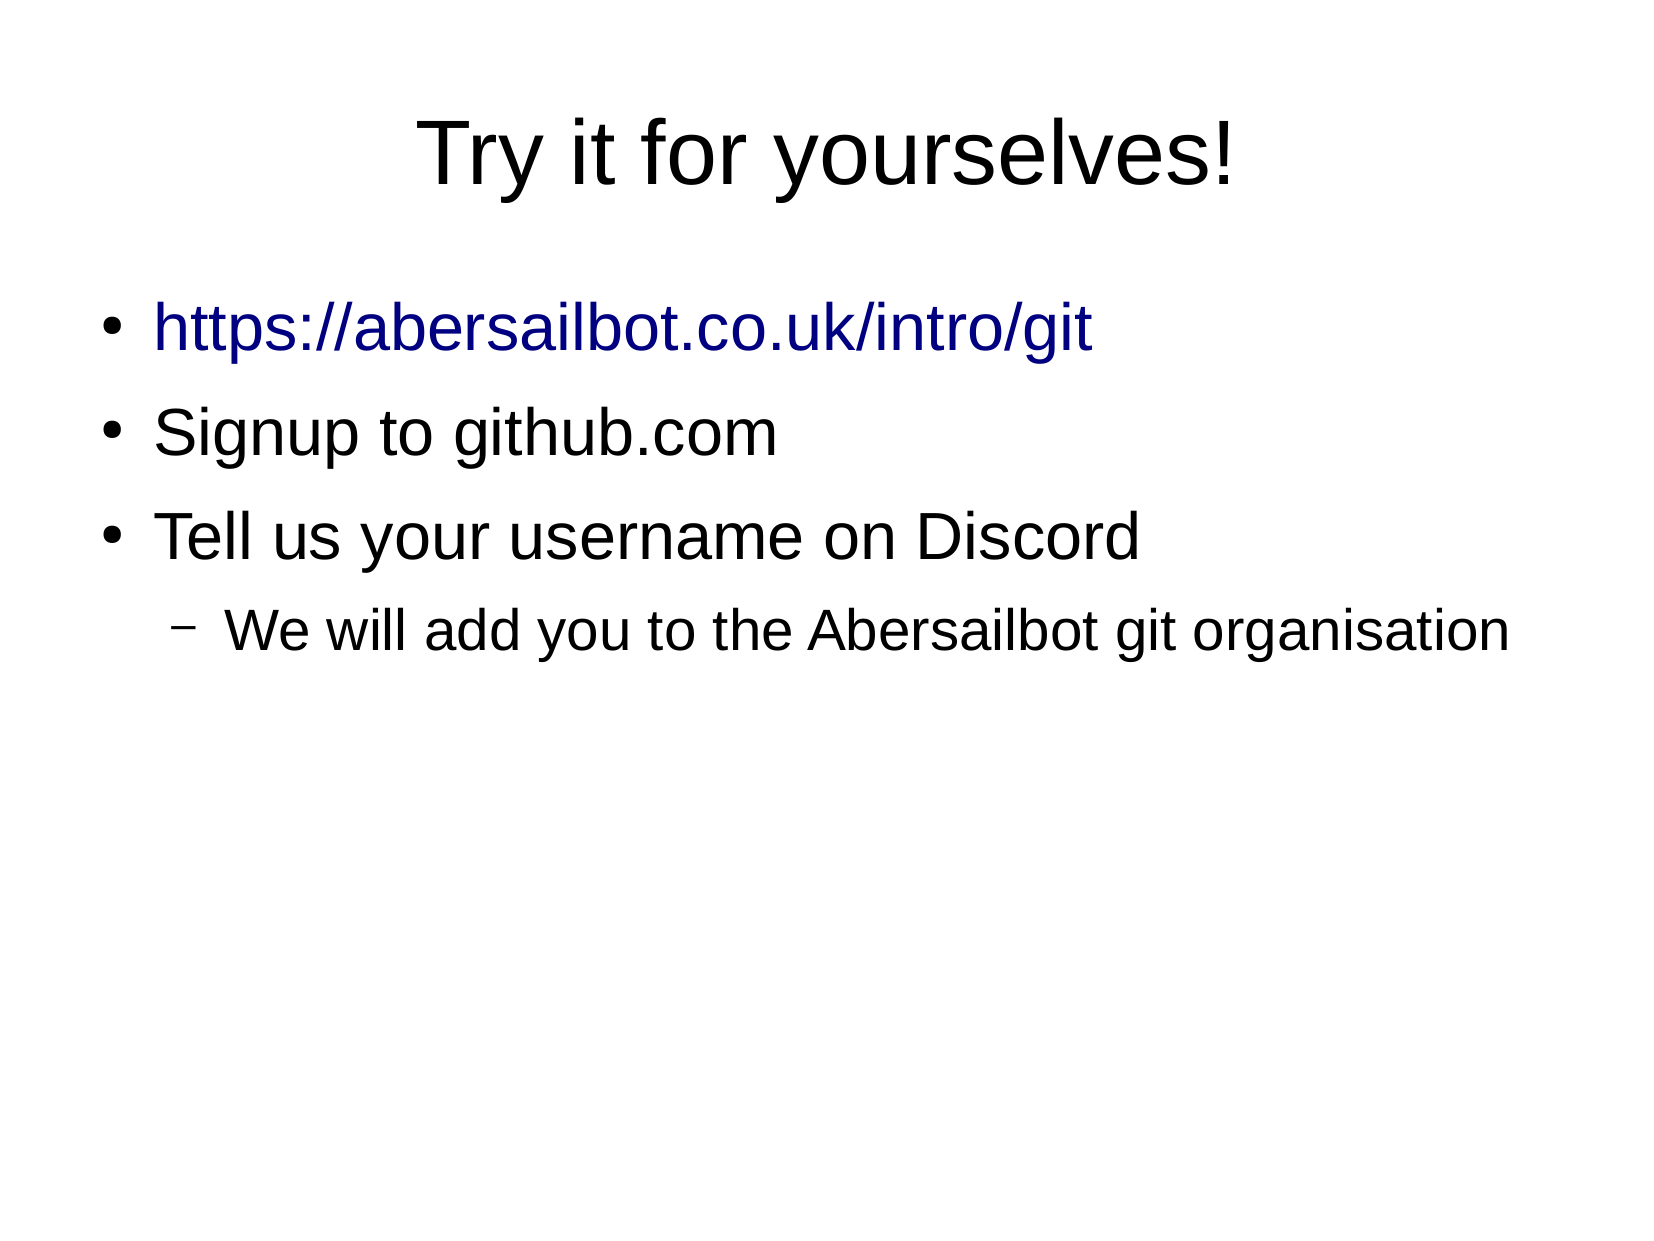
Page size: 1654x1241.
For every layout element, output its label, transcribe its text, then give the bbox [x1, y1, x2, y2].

title Try it for yourselves! [82, 49, 1571, 257]
list https://abersailbot.co.uk/intro/git Signup to github.com Tell us your username on Discord We will add you to the Abersailbot git organisation [82, 290, 1571, 1010]
